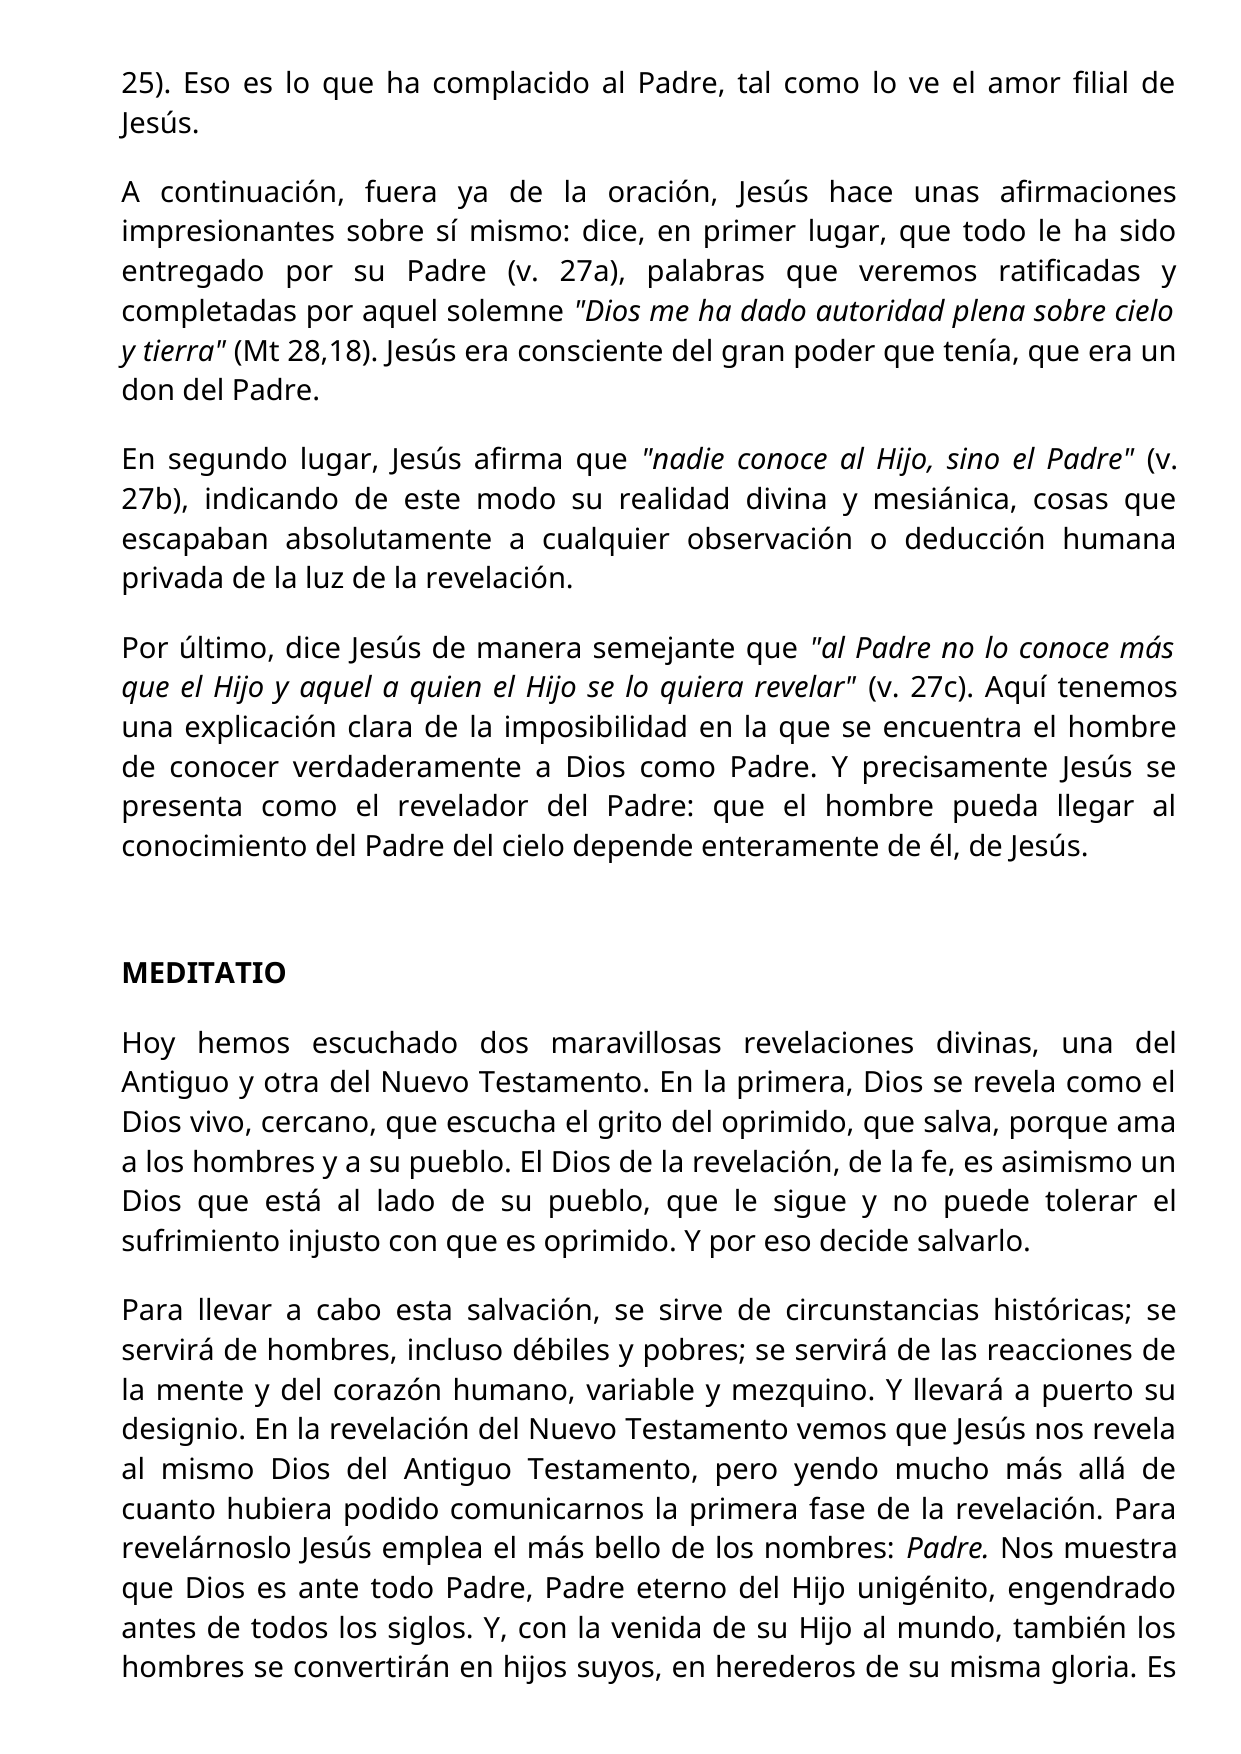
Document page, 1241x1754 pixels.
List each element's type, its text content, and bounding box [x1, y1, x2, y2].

table_header 25). Eso es lo que ha complacido al Padre, tal como lo ve el amor filial de Jesús. A continuación, fuera ya de la oración, Jesús hace unas afirmaciones impresionantes sobre sí mismo: dice, en primer lugar, que todo le ha sido entregado por su Padre (v. 27a), palabras que veremos ratificadas y completadas por aquel solemne "Dios me ha dado autoridad plena sobre cielo y tierra" (Mt 28,18). Jesús era consciente del gran poder que tenía, que era un don del Padre. En segundo lugar, Jesús afirma que "nadie conoce al Hijo, sino el Padre" (v. 27b), indicando de este modo su realidad divina y mesiánica, cosas que escapaban absolutamente a cualquier observación o deducción humana privada de la luz de la revelación. Por último, dice Jesús de manera semejante que "al Padre no lo conoce más que el Hijo y aquel a quien el Hijo se lo quiera revelar" (v. 27c). Aquí tenemos una explicación clara de la imposibilidad en la que se encuentra el hombre de conocer verdaderamente a Dios como Padre. Y precisamente Jesús se presenta como el revelador del Padre: que el hombre pueda llegar al conocimiento del Padre del cielo depende enteramente de él, de Jesús. MEDITATIO Hoy hemos escuchado dos maravillosas revelaciones divinas, una del Antiguo y otra del Nuevo Testamento. En la primera, Dios se revela como el Dios vivo, cercano, que escucha el grito del oprimido, que salva, porque ama a los hombres y a su pueblo. El Dios de la revelación, de la fe, es asimismo un Dios que está al lado de su pueblo, que le sigue y no puede tolerar el sufrimiento injusto con que es oprimido. Y por eso decide salvarlo. Para llevar a cabo esta salvación, se sirve de circunstancias históricas; se servirá de hombres, incluso débiles y pobres; se servirá de las reacciones de la mente y del corazón humano, variable y mezquino. Y llevará a puerto su designio. En la revelación del Nuevo Testamento vemos que Jesús nos revela al mismo Dios del Antiguo Testamento, pero yendo mucho más allá de cuanto hubiera podido comunicarnos la primera fase de la revelación. Para revelárnoslo Jesús emplea el más bello de los nombres: Padre. Nos muestra que Dios es ante todo Padre, Padre eterno del Hijo unigénito, engendrado antes de todos los siglos. Y, con la venida de su Hijo al mundo, también los hombres se convertirán en hijos suyos, en herederos de su misma gloria. Es [118, 59, 1181, 1689]
